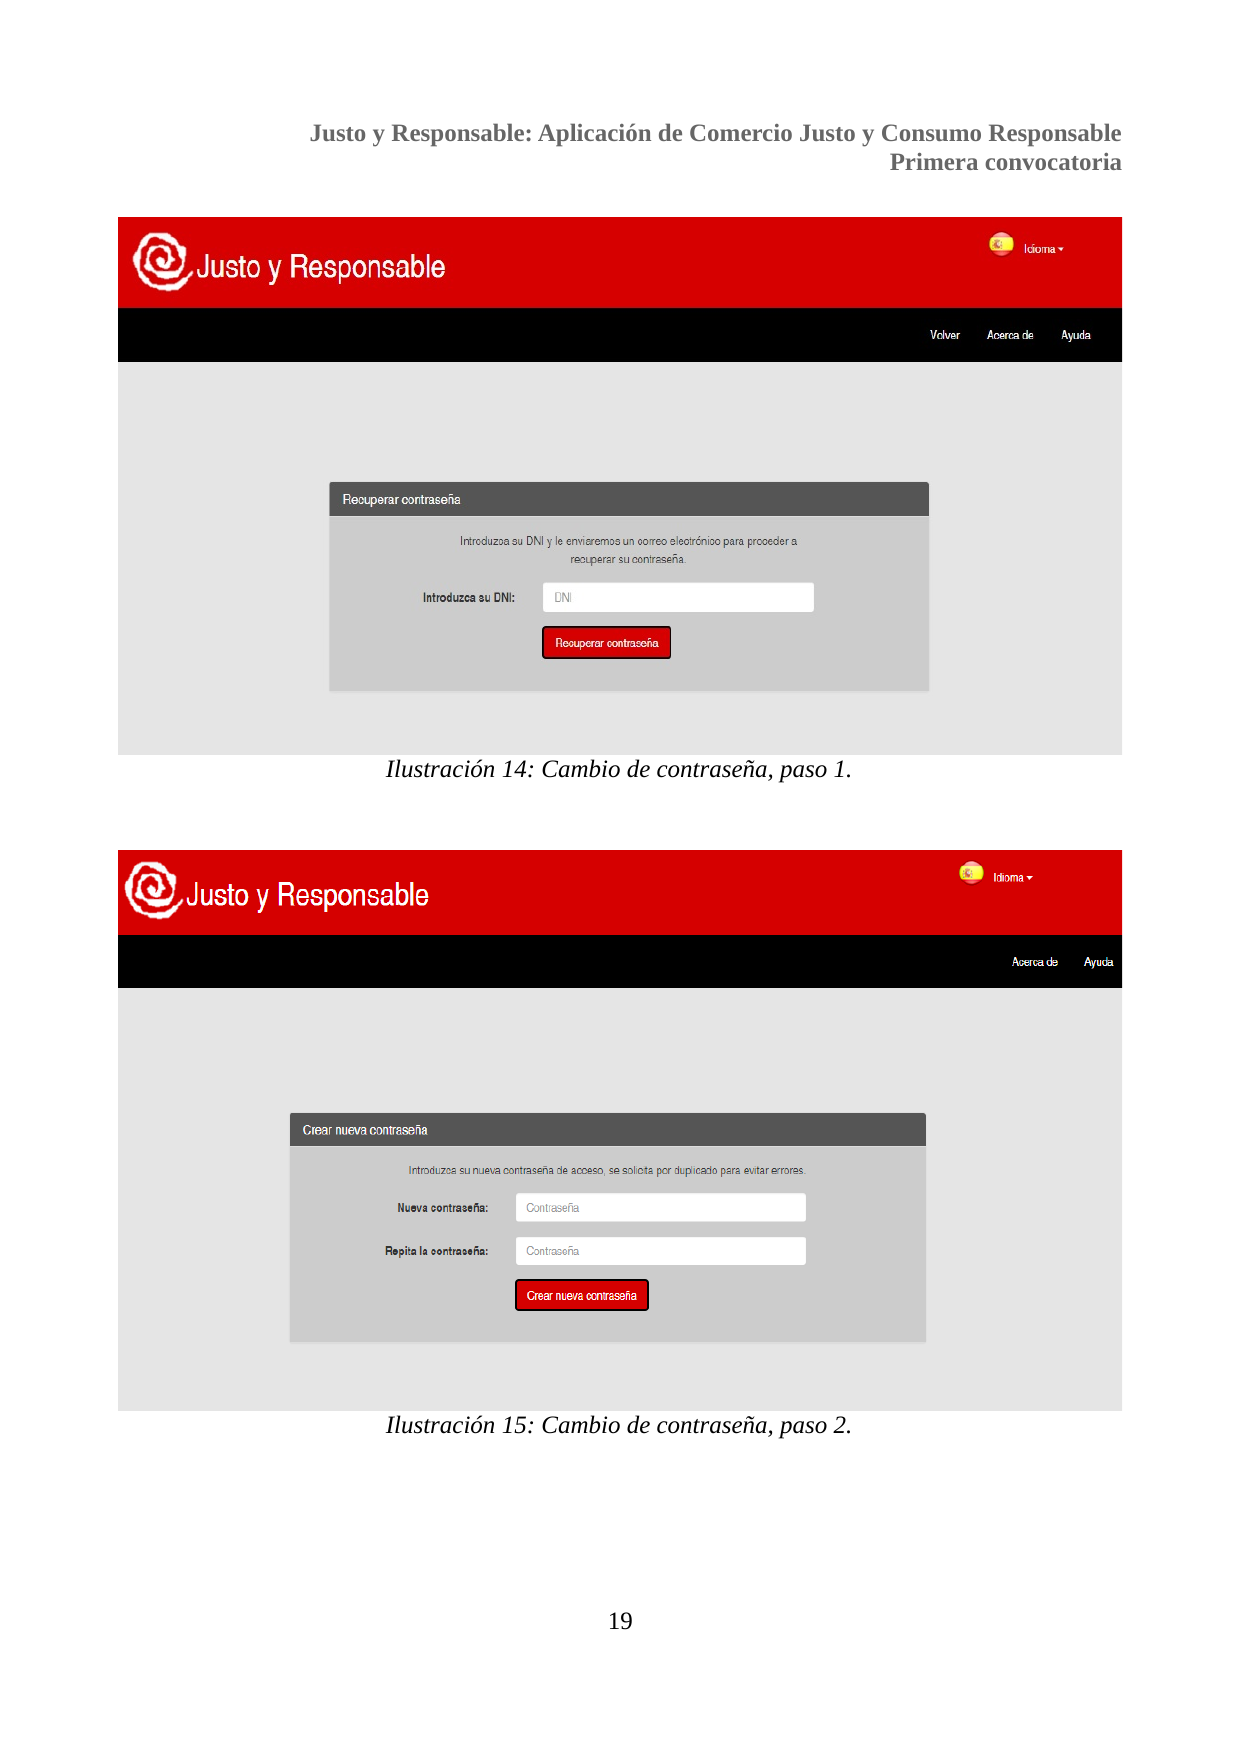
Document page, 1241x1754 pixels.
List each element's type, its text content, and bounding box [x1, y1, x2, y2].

text Ilustración 14: Cambio de contraseña, paso 1. [118, 755, 1122, 783]
picture [118, 217, 1123, 755]
picture [118, 850, 1123, 1411]
text Ilustración 15: Cambio de contraseña, paso 2. [118, 1411, 1122, 1439]
